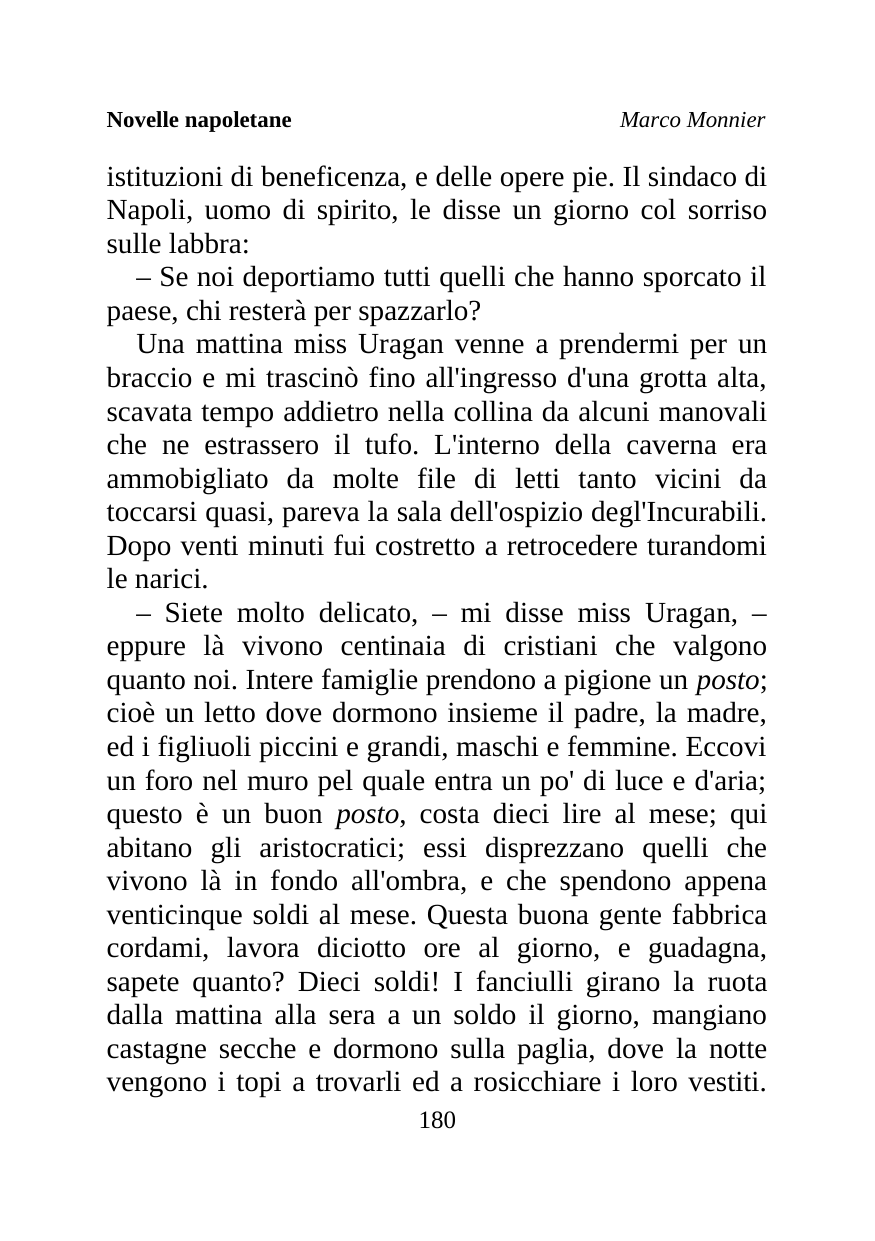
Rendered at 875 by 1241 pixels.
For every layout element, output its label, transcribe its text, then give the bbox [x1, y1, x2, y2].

text – Siete molto delicato, – mi disse miss Uragan, – eppure là vivono centinaia di cristiani che valgono quanto noi. Intere famiglie prendono a pigione un posto; cioè un letto dove dormono insieme il padre, la madre, ed i figliuoli piccini e grandi, maschi e femmine. Eccovi un foro nel muro pel quale entra un po' di luce e d'aria; questo è un buon posto, costa dieci lire al mese; qui abitano gli aristocratici; essi disprezzano quelli che vivono là in fondo all'ombra, e che spendono appena venticinque soldi al mese. Questa buona gente fabbrica cordami, lavora diciotto ore al giorno, e guadagna, sapete quanto? Dieci soldi! I fanciulli girano la ruota dalla mattina alla sera a un soldo il giorno, mangiano castagne secche e dormono sulla paglia, dove la notte vengono i topi a trovarli ed a rosicchiare i loro vestiti. [106, 595, 768, 1098]
text – Se noi deportiamo tutti quelli che hanno sporcato il paese, chi resterà per spazzarlo? [106, 259, 768, 327]
text Una mattina miss Uragan venne a prendermi per un braccio e mi trascinò fino all'ingresso d'una grotta alta, scavata tempo addietro nella collina da alcuni manovali che ne estrassero il tufo. L'interno della caverna era ammobigliato da molte file di letti tanto vicini da toccarsi quasi, pareva la sala dell'ospizio degl'Incurabili. Dopo venti minuti fui costretto a retrocedere turandomi le narici. [106, 327, 768, 595]
text istituzioni di beneficenza, e delle opere pie. Il sindaco di Napoli, uomo di spirito, le disse un giorno col sorriso sulle labbra: [106, 159, 768, 259]
